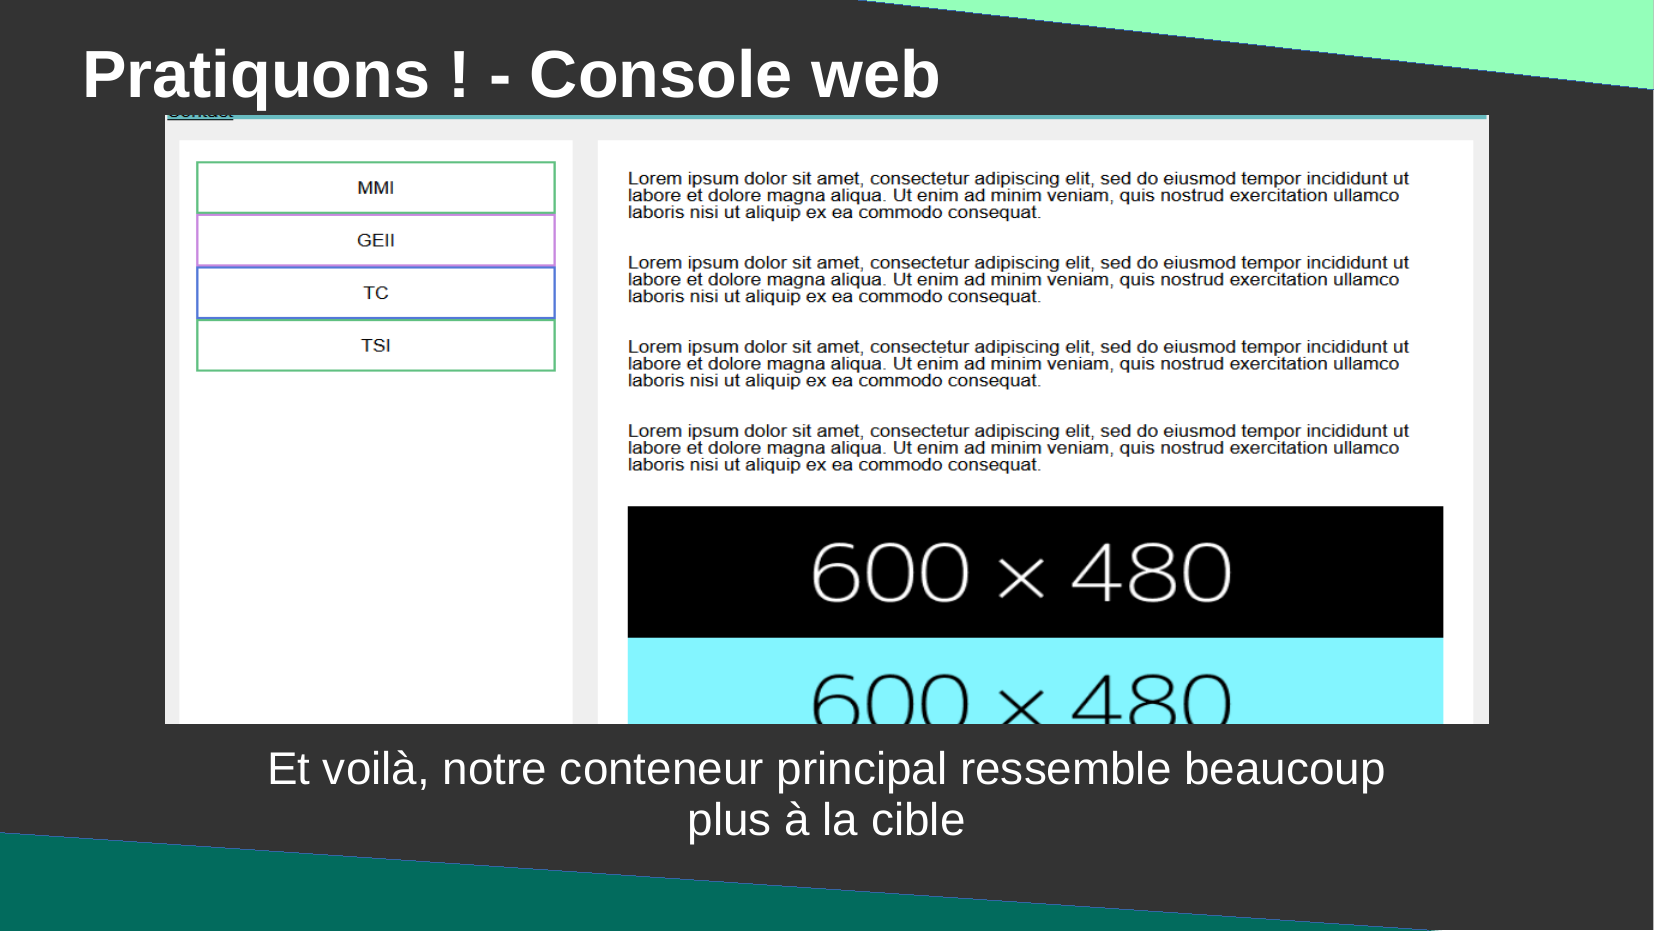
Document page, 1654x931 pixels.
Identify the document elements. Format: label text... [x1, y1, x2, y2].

text_box Et voilà, notre conteneur principal ressemble beaucoup plus à la cible [211, 735, 1443, 854]
title Pratiquons ! - Console web [82, 37, 1630, 112]
picture [165, 115, 1489, 724]
text_box [858, 0, 1654, 90]
